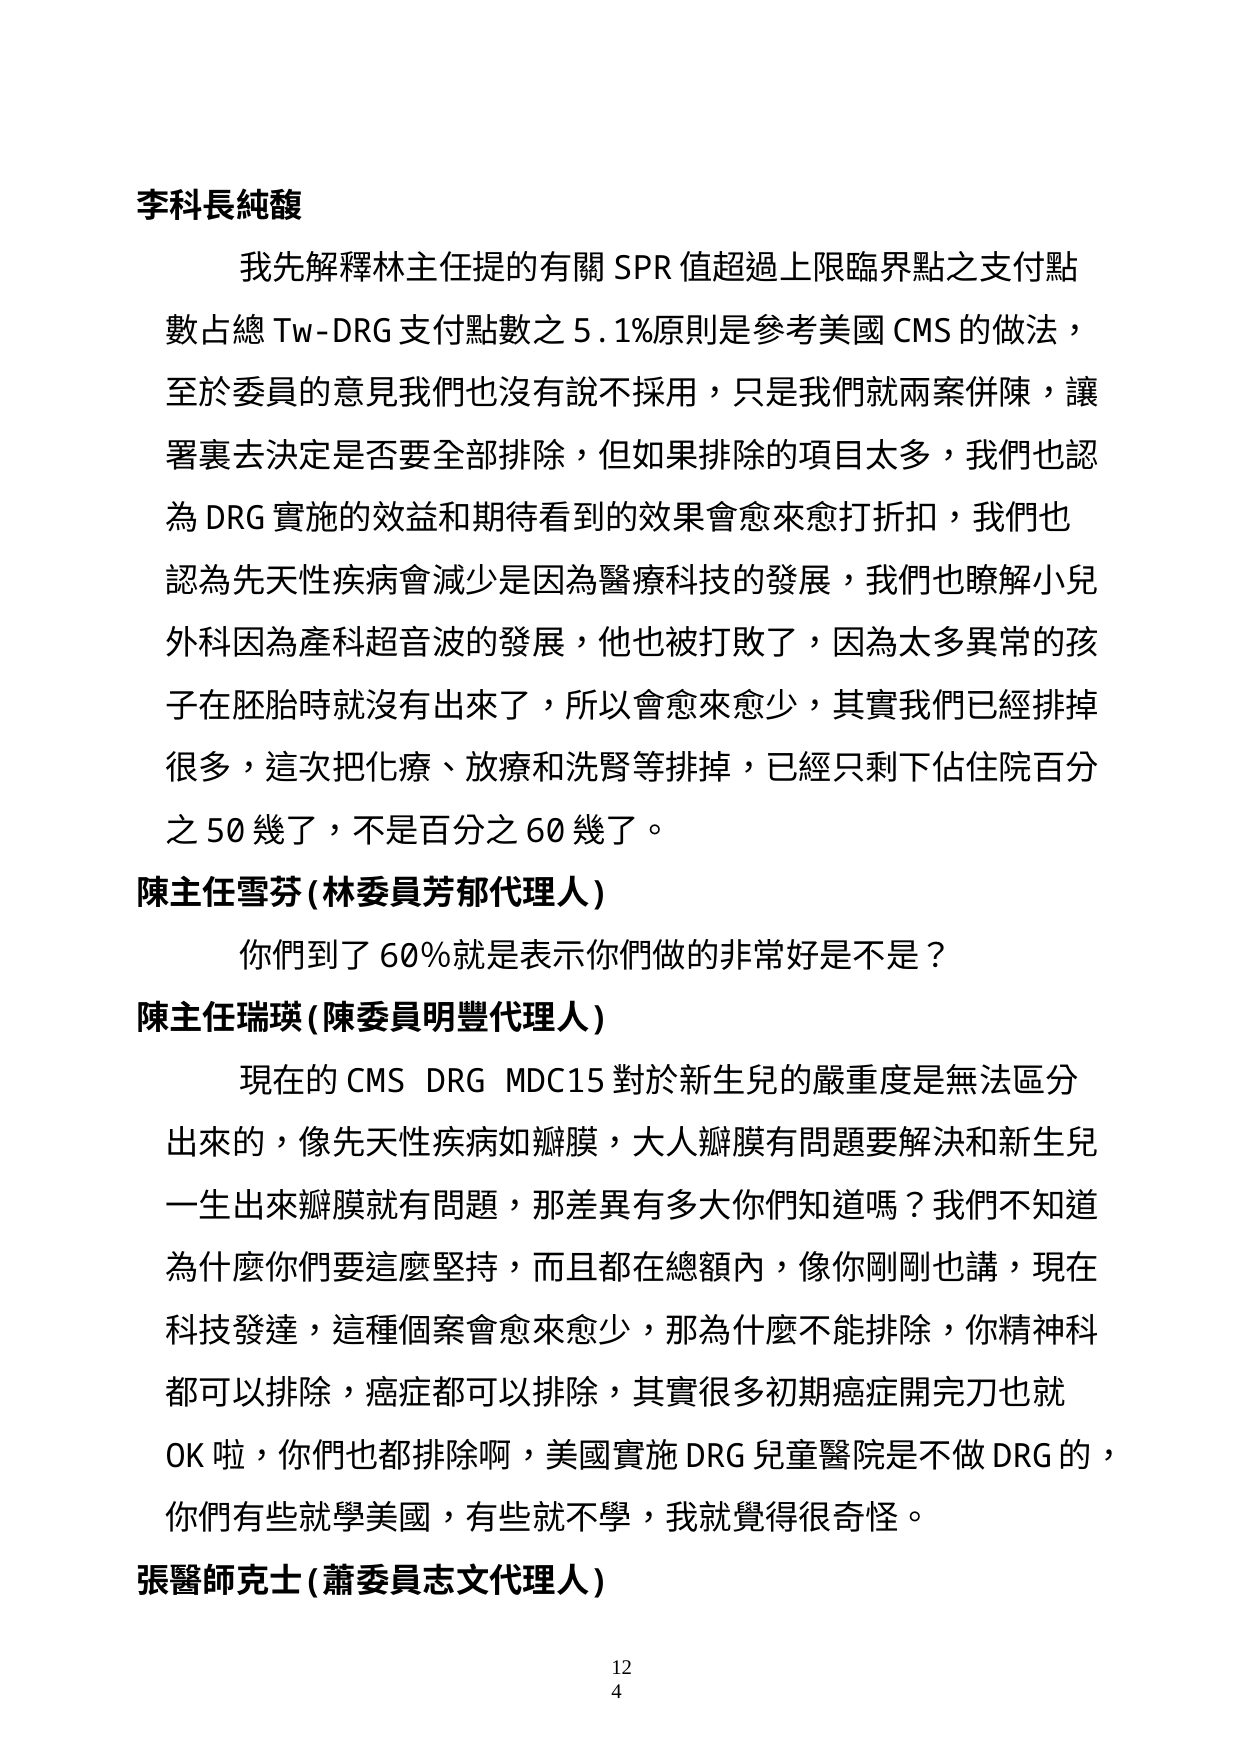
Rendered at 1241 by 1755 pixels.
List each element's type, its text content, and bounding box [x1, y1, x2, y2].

text 陳主任雪芬(林委員芳郁代理人) [136, 848, 1104, 911]
text 現在的CMS DRG MDC15對於新生兒的嚴重度是無法區分出來的，像先天性疾病如瓣膜，大人瓣膜有問題要解決和新生兒一生出來瓣膜就有問題，那差異有多大你們知道嗎？我們不知道為什麼你們要這麼堅持，而且都在總額內，像你剛剛也講，現在科技發達，這種個案會愈來愈少，那為什麼不能排除，你精神科都可以排除，癌症都可以排除，其實很多初期癌症開完刀也就OK啦，你們也都排除啊，美國實施DRG兒童醫院是不做DRG的，你們有些就學美國，有些就不學，我就覺得很奇怪。 [165, 1036, 1104, 1536]
text 我先解釋林主任提的有關SPR值超過上限臨界點之支付點數占總Tw-DRG支付點數之5.1%原則是參考美國CMS的做法，至於委員的意見我們也沒有說不採用，只是我們就兩案併陳，讓署裏去決定是否要全部排除，但如果排除的項目太多，我們也認為DRG實施的效益和期待看到的效果會愈來愈打折扣，我們也認為先天性疾病會減少是因為醫療科技的發展，我們也瞭解小兒外科因為產科超音波的發展，他也被打敗了，因為太多異常的孩子在胚胎時就沒有出來了，所以會愈來愈少，其實我們已經排掉很多，這次把化療、放療和洗腎等排掉，已經只剩下佔住院百分之50幾了，不是百分之60幾了。 [165, 223, 1104, 848]
text 李科長純馥 [136, 161, 1104, 223]
text 你們到了60％就是表示你們做的非常好是不是？ [136, 911, 1104, 973]
text 張醫師克士(蕭委員志文代理人) [136, 1536, 1104, 1598]
text 陳主任瑞瑛(陳委員明豐代理人) [136, 973, 1104, 1036]
